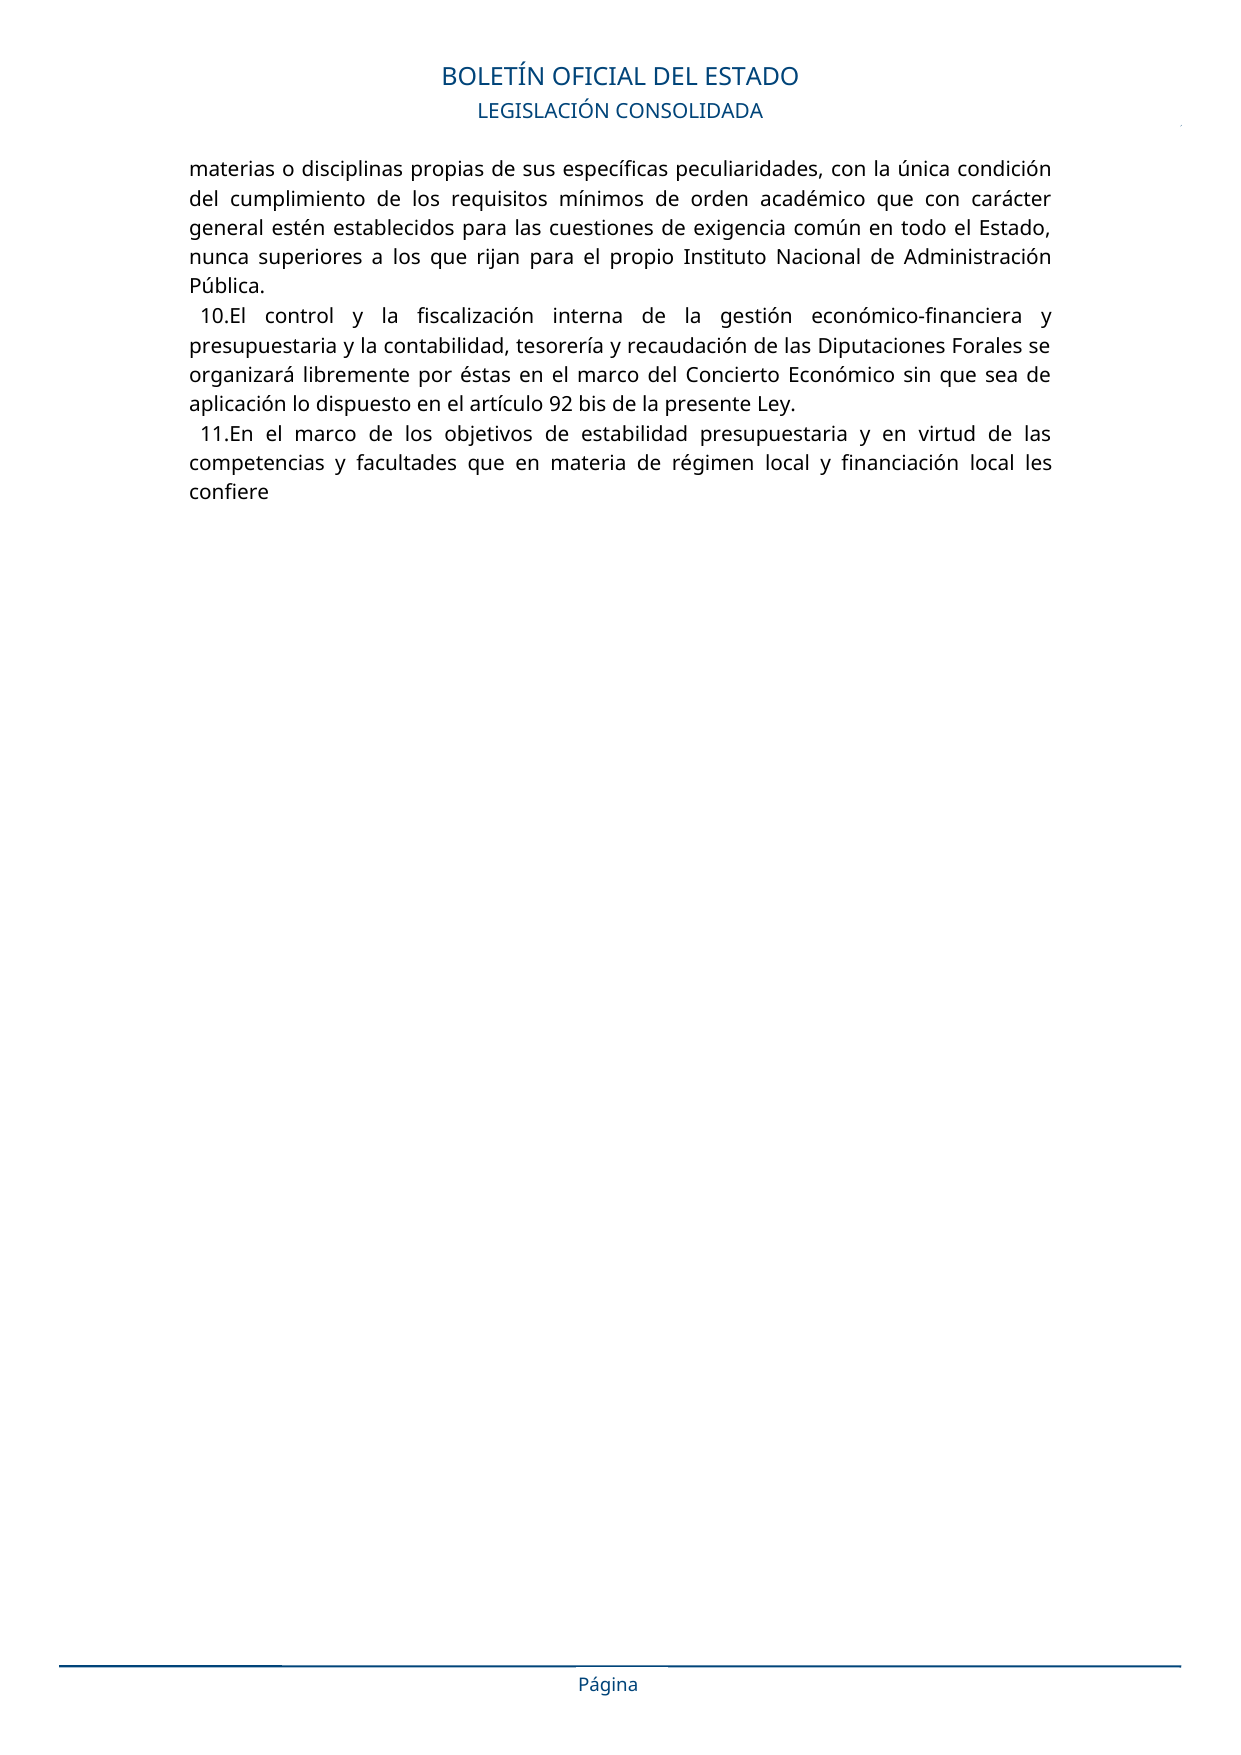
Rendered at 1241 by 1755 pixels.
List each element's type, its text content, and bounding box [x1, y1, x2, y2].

list En el marco de los objetivos de estabilidad presupuestaria y en virtud de las competencias y facultades que en materia de régimen local y financiación local les confiere [164, 419, 1052, 506]
list materias o disciplinas propias de sus específicas peculiaridades, con la única condición del cumplimiento de los requisitos mínimos de orden académico que con carácter general estén establecidos para las cuestiones de exigencia común en todo el Estado, nunca superiores a los que rijan para el propio Instituto Nacional de Administración Pública. [164, 154, 1052, 300]
list El control y la fiscalización interna de la gestión económico-financiera y presupuestaria y la contabilidad, tesorería y recaudación de las Diputaciones Forales se organizará libremente por éstas en el marco del Concierto Económico sin que sea de aplicación lo dispuesto en el artículo 92 bis de la presente Ley. [164, 301, 1052, 418]
